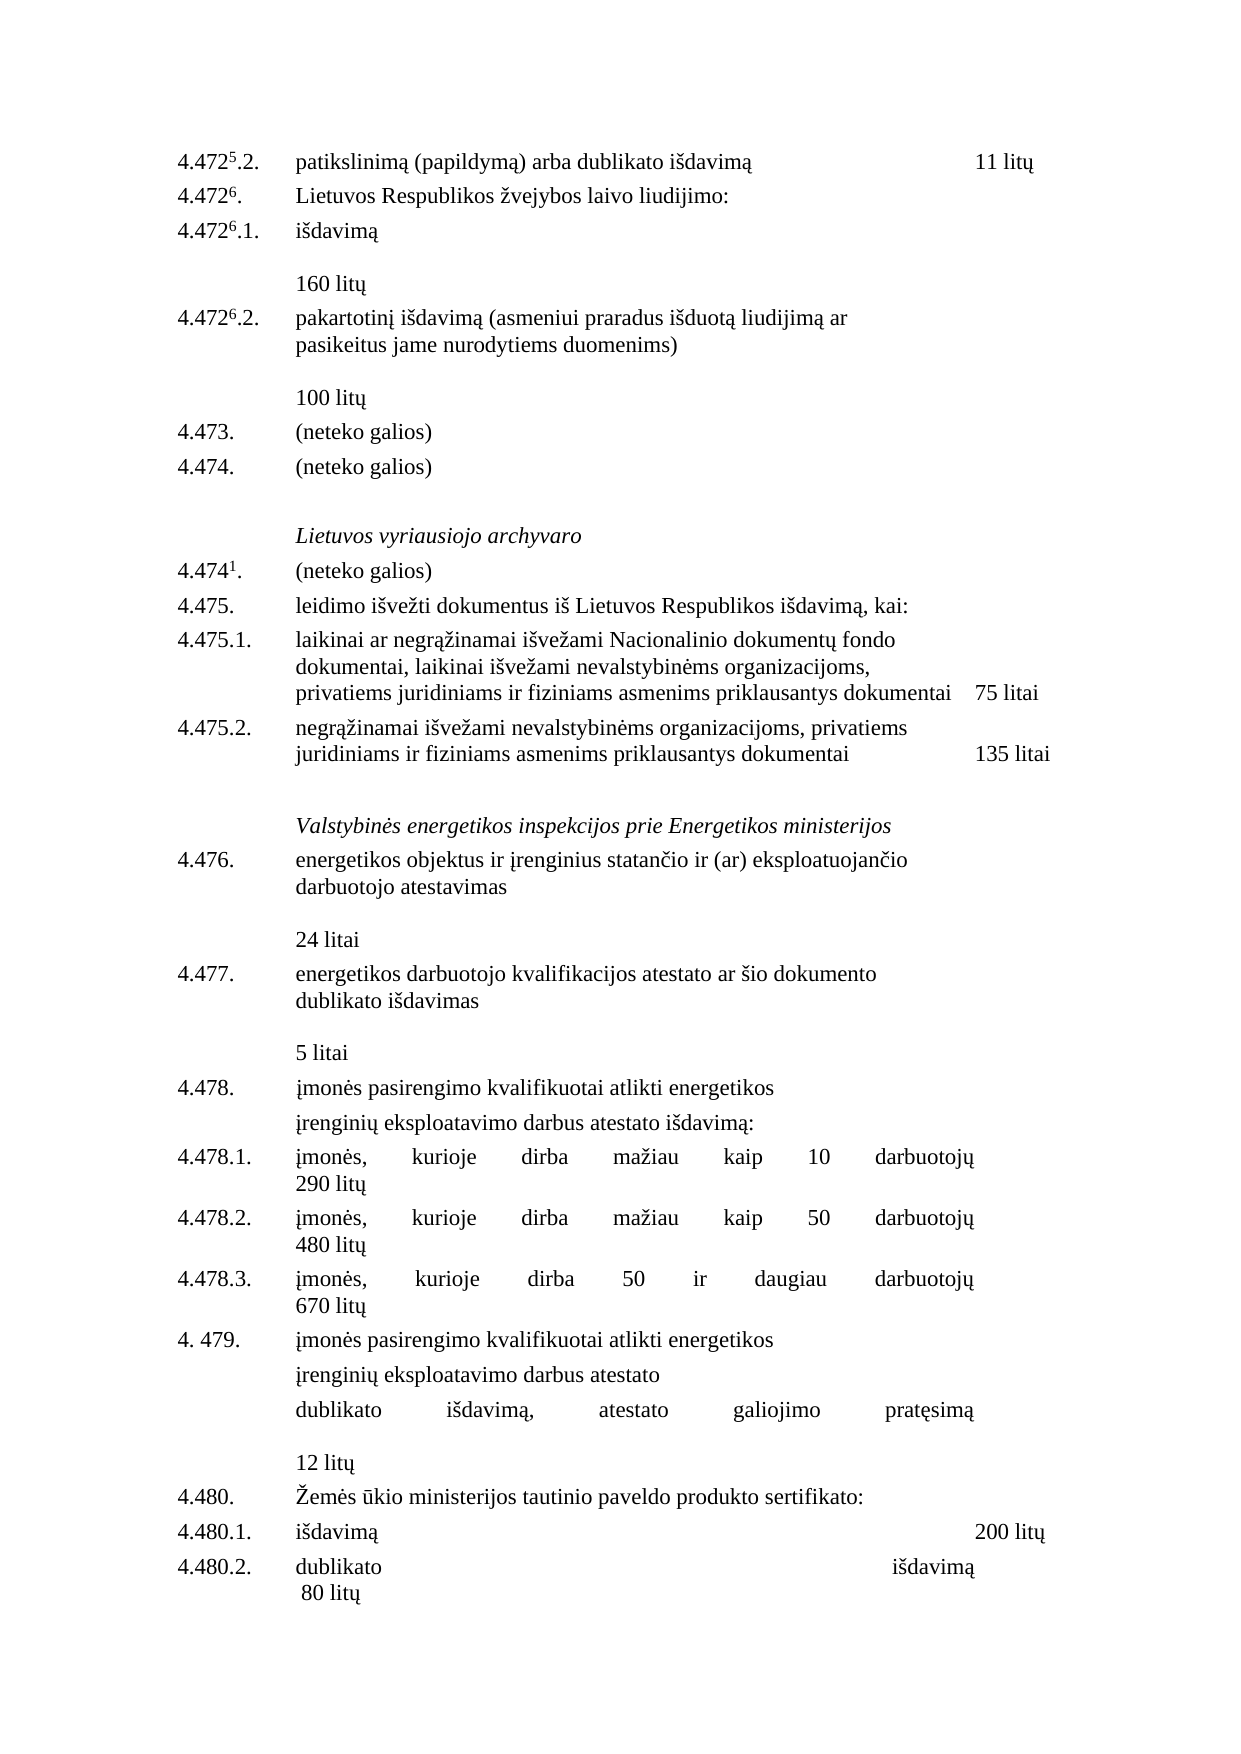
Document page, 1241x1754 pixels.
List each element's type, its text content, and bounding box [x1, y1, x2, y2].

text įrenginių eksploatavimo darbus atestato [177, 1361, 974, 1388]
text 4.474. (neteko galios) [177, 453, 1122, 479]
text 4.478.1. įmonės, kurioje dirba mažiau kaip 10 darbuotojų 290 litų [177, 1143, 974, 1196]
text Lietuvos vyriausiojo archyvaro [177, 522, 1122, 549]
text įrenginių eksploatavimo darbus atestato išdavimą: [177, 1109, 974, 1135]
text 4.473. (neteko galios) [177, 418, 1122, 444]
text 4.480.1. išdavimą 200 litų [177, 1518, 1122, 1544]
text 4.4741. (neteko galios) [177, 557, 1122, 583]
list įmonės pasirengimo kvalifikuotai atlikti energetikos [177, 1074, 974, 1100]
text 4.4725.2. patikslinimą (papildymą) arba dublikato išdavimą 11 litų [177, 148, 1122, 174]
text 4.478.3. įmonės, kurioje dirba 50 ir daugiau darbuotojų 670 litų [177, 1266, 974, 1318]
text 4.4726. Lietuvos Respublikos žvejybos laivo liudijimo: [177, 182, 930, 209]
text 4.480.2. dublikato išdavimą 80 litų [177, 1553, 974, 1605]
text 4.4726.1. išdavimą 160 litų [177, 217, 930, 296]
text 4.478.2. įmonės, kurioje dirba mažiau kaip 50 darbuotojų 480 litų [177, 1204, 974, 1257]
text 4.480. Žemės ūkio ministerijos tautinio paveldo produkto sertifikato: [177, 1483, 1122, 1510]
text 4.477. energetikos darbuotojo kvalifikacijos atestato ar šio dokumento dublikato išdavimas 5 litai [177, 960, 974, 1066]
text 4.475. leidimo išvežti dokumentus iš Lietuvos Respublikos išdavimą, kai: [177, 592, 1122, 618]
text dublikato išdavimą, atestato galiojimo pratęsimą 12 litų [177, 1396, 974, 1475]
text 4.475.1. laikinai ar negrąžinamai išvežami Nacionalinio dokumentų fondo dokumentai, laikinai išvežami nevalstybinėms organizacijoms, privatiems juridiniams ir fiziniams asmenims priklausantys dokumentai 75 litai [177, 626, 1122, 705]
text Valstybinės energetikos inspekcijos prie Energetikos ministerijos [177, 812, 1122, 838]
text 4.4726.2. pakartotinį išdavimą (asmeniui praradus išduotą liudijimą ar pasikeitus jame nurodytiems duomenims) 100 litų [177, 304, 930, 410]
text 4. 479. įmonės pasirengimo kvalifikuotai atlikti energetikos [177, 1327, 974, 1353]
text 4.475.2. negrąžinamai išvežami nevalstybinėms organizacijoms, privatiems juridiniams ir fiziniams asmenims priklausantys dokumentai 135 litai [177, 714, 1122, 766]
text 4.476. energetikos objektus ir įrenginius statančio ir (ar) eksploatuojančio darbuotojo atestavimas 24 litai [177, 847, 974, 952]
